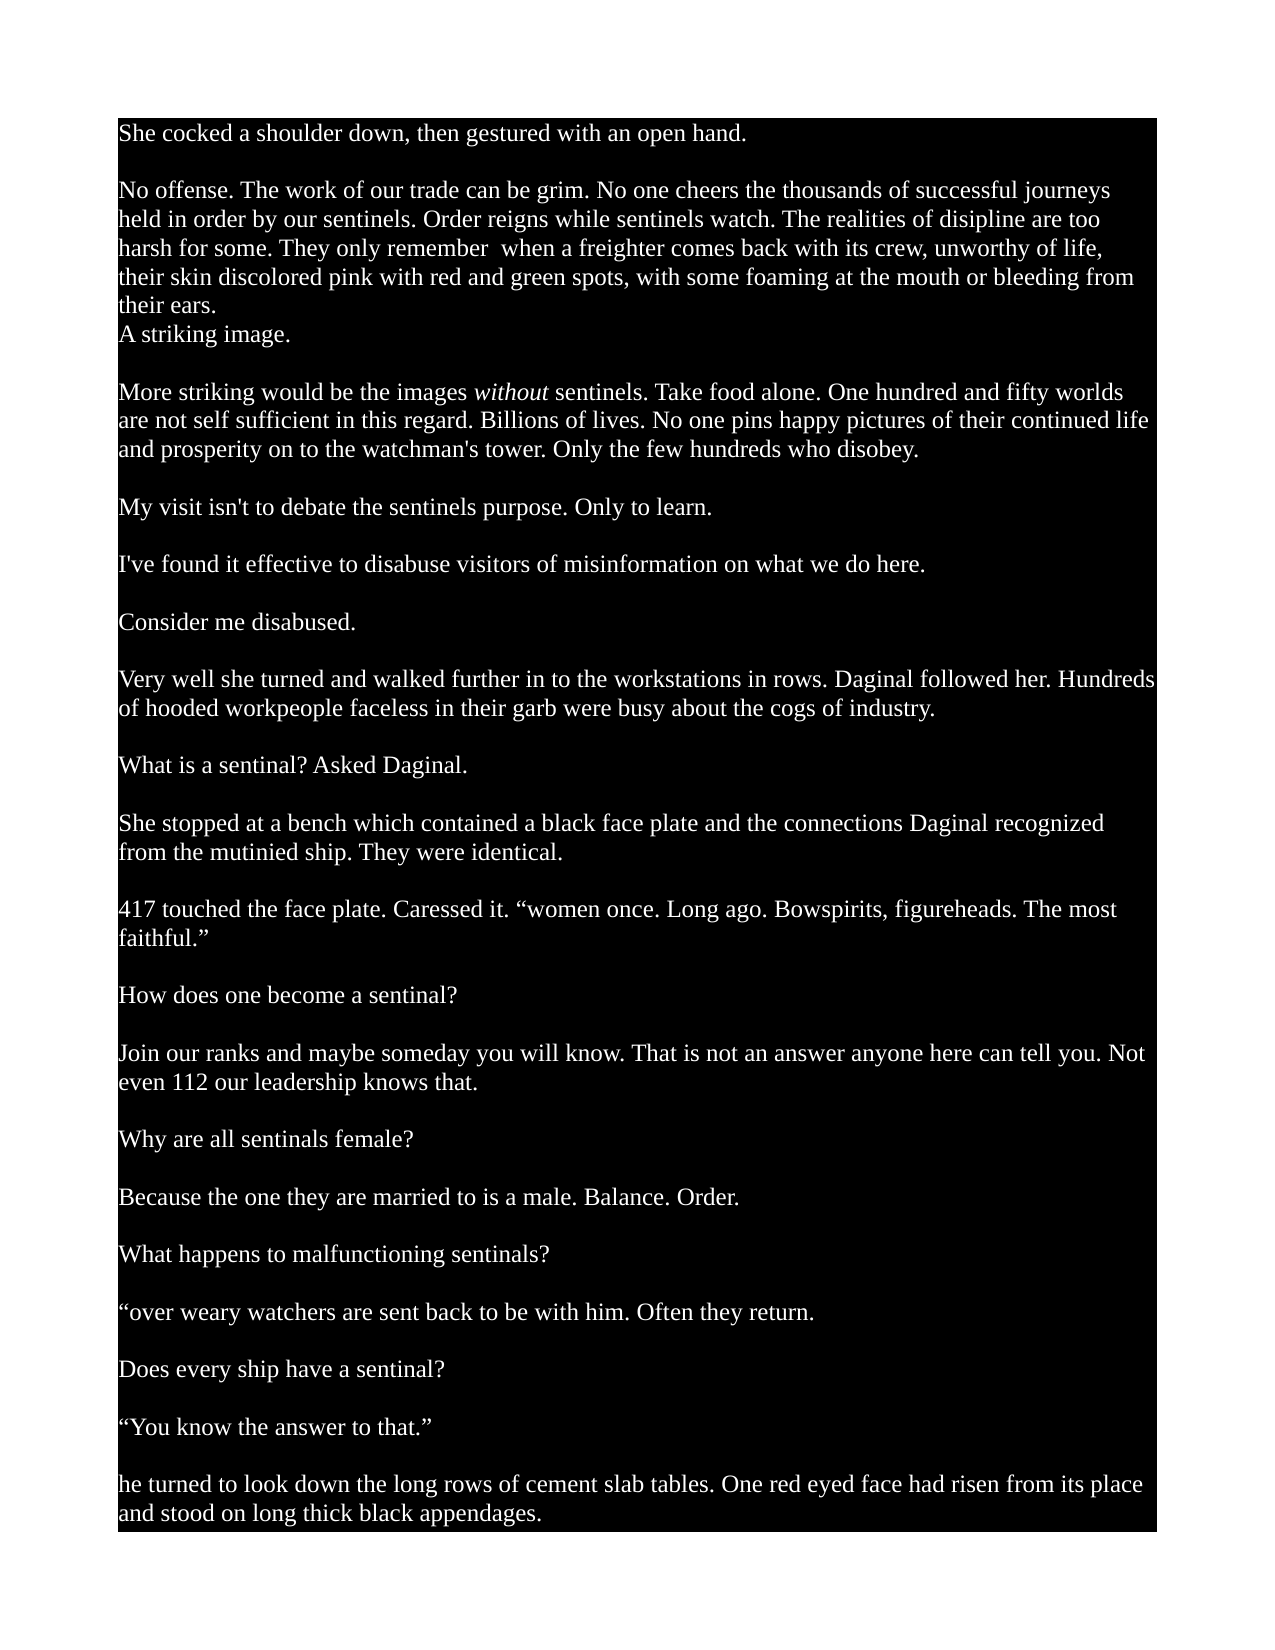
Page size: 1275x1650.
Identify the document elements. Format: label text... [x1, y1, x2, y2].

text How does one become a sentinal? Join our ranks and maybe someday you will know. That is not an answer anyone here can tell you. Not even 112 our leadership knows that. [118, 981, 1157, 1096]
text Does every ship have a sentinal? “You know the answer to that.” [118, 1354, 1157, 1441]
text he turned to look down the long rows of cement slab tables. One red eyed face had risen from its place and stood on long thick black appendages. [118, 1469, 1157, 1527]
text “over weary watchers are sent back to be with him. Often they return. [118, 1297, 1157, 1326]
text She cocked a shoulder down, then gestured with an open hand. [118, 118, 1157, 147]
text I've found it effective to disabuse visitors of misinformation on what we do here. [118, 521, 1157, 578]
text What is a sentinal? Asked Daginal. [118, 751, 1157, 779]
text Why are all sentinals female? Because the one they are married to is a male. Balance. Order. [118, 1124, 1157, 1211]
text Very well she turned and walked further in to the workstations in rows. Daginal followed her. Hundreds of hooded workpeople faceless in their garb were busy about the cogs of industry. [118, 664, 1157, 722]
text What happens to malfunctioning sentinals? [118, 1239, 1157, 1268]
text Consider me disabused. [118, 607, 1157, 636]
text 417 touched the face plate. Caressed it. “women once. Long ago. Bowspirits, figureheads. The most faithful.” [118, 894, 1157, 952]
text She stopped at a bench which contained a black face plate and the connections Daginal recognized from the mutinied ship. They were identical. [118, 808, 1157, 866]
text A striking image. More striking would be the images without sentinels. Take food alone. One hundred and fifty worlds are not self sufficient in this regard. Billions of lives. No one pins happy pictures of their continued life and prosperity on to the watchman's tower. Only the few hundreds who disobey. My visit isn't to debate the sentinels purpose. Only to learn. [118, 319, 1157, 521]
text No offense. The work of our trade can be grim. No one cheers the thousands of successful journeys held in order by our sentinels. Order reigns while sentinels watch. The realities of disipline are too harsh for some. They only remember when a freighter comes back with its crew, unworthy of life, their skin discolored pink with red and green spots, with some foaming at the mouth or bleeding from their ears. [118, 176, 1157, 319]
